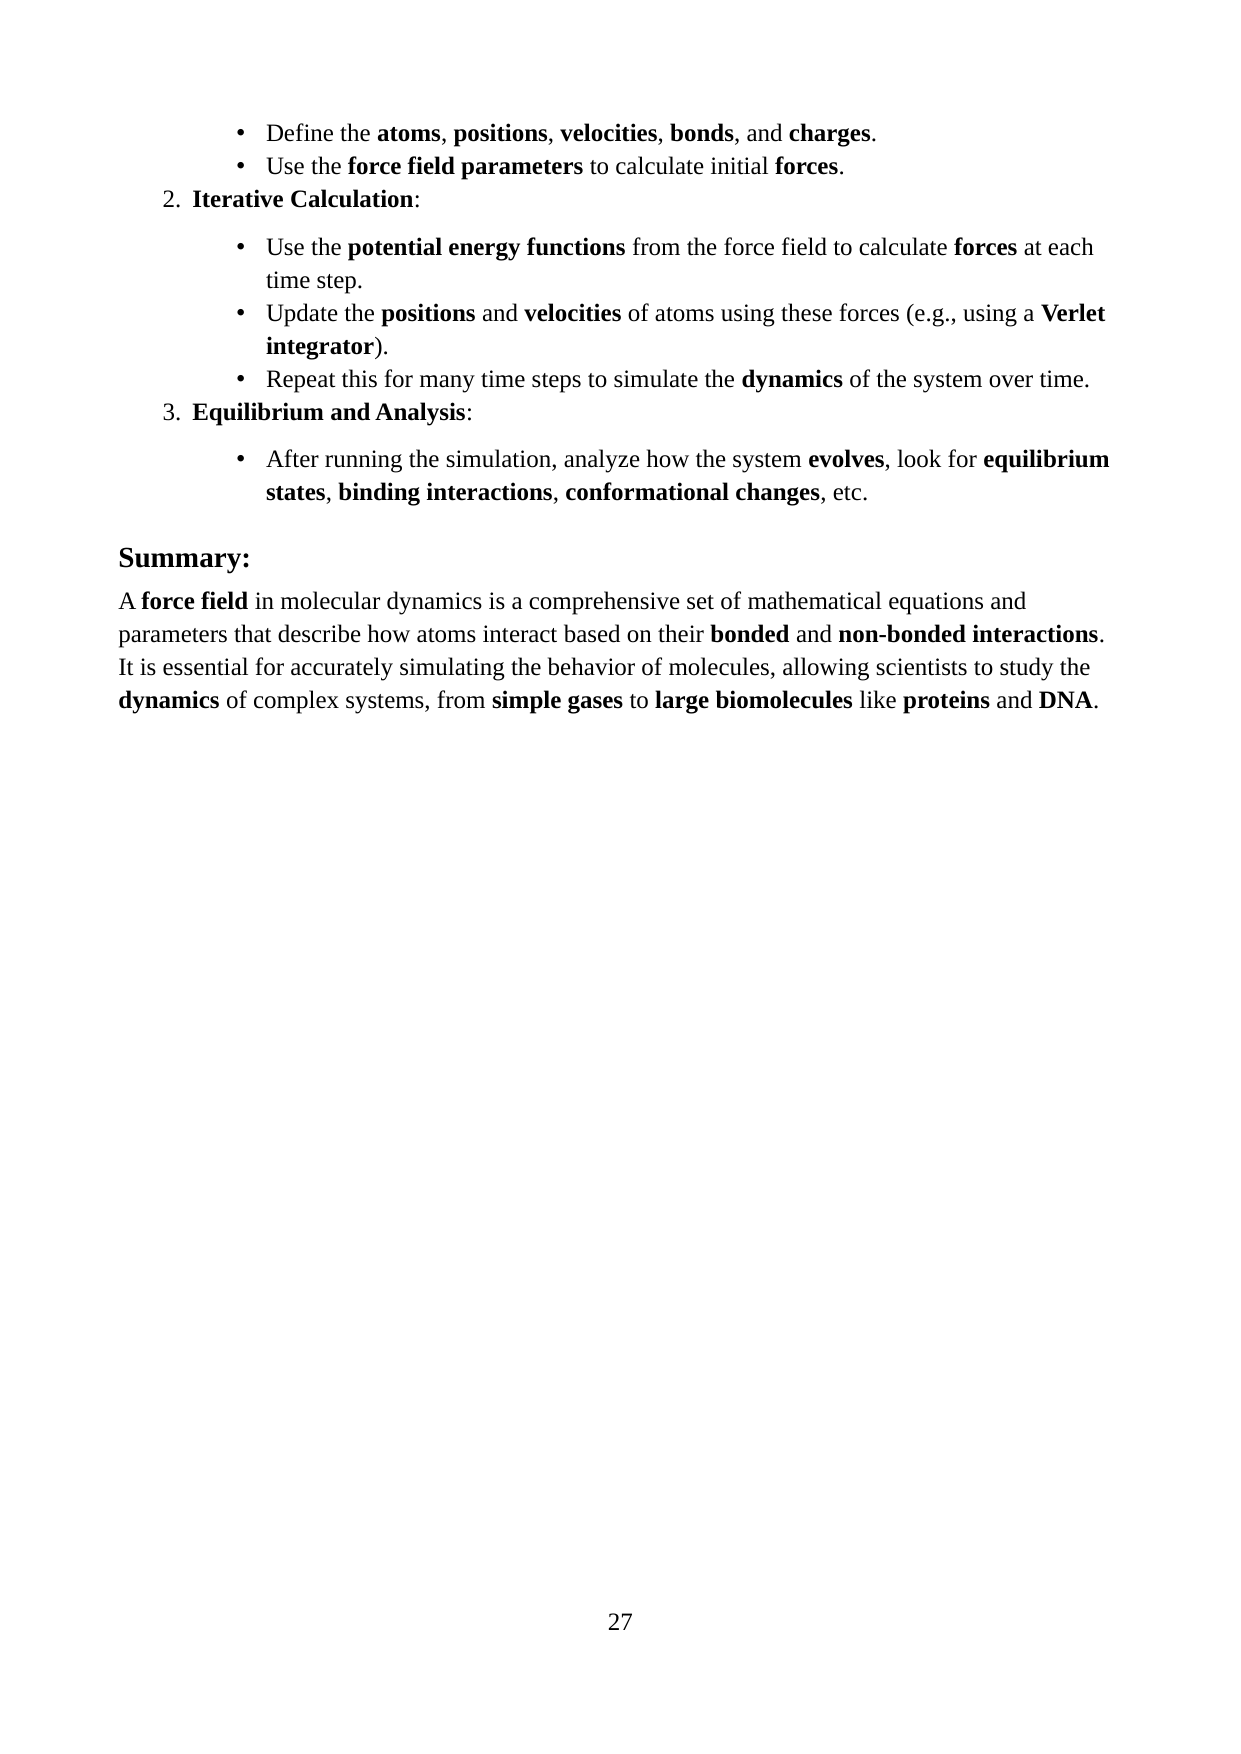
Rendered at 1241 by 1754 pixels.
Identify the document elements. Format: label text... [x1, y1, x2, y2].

list After running the simulation, analyze how the system evolves, look for equilibrium states, binding interactions, conformational changes, etc. [236, 444, 1122, 506]
list Iterative Calculation: [162, 184, 1122, 213]
list Define the atoms, positions, velocities, bonds, and charges. [236, 118, 1122, 147]
subtitle Summary: [118, 540, 1122, 573]
list Update the positions and velocities of atoms using these forces (e.g., using a Verlet integrator). [236, 298, 1122, 359]
list Repeat this for many time steps to simulate the dynamics of the system over time. [236, 364, 1122, 393]
list Use the potential energy functions from the force field to calculate forces at each time step. [236, 232, 1122, 293]
text A force field in molecular dynamics is a comprehensive set of mathematical equations and parameters that describe how atoms interact based on their bonded and non-bonded interactions. It is essential for accurately simulating the behavior of molecules, allowing scientists to study the dynamics of complex systems, from simple gases to large biomolecules like proteins and DNA. [118, 586, 1122, 713]
list Use the force field parameters to calculate initial forces. [236, 151, 1122, 180]
list Equilibrium and Analysis: [162, 397, 1122, 426]
